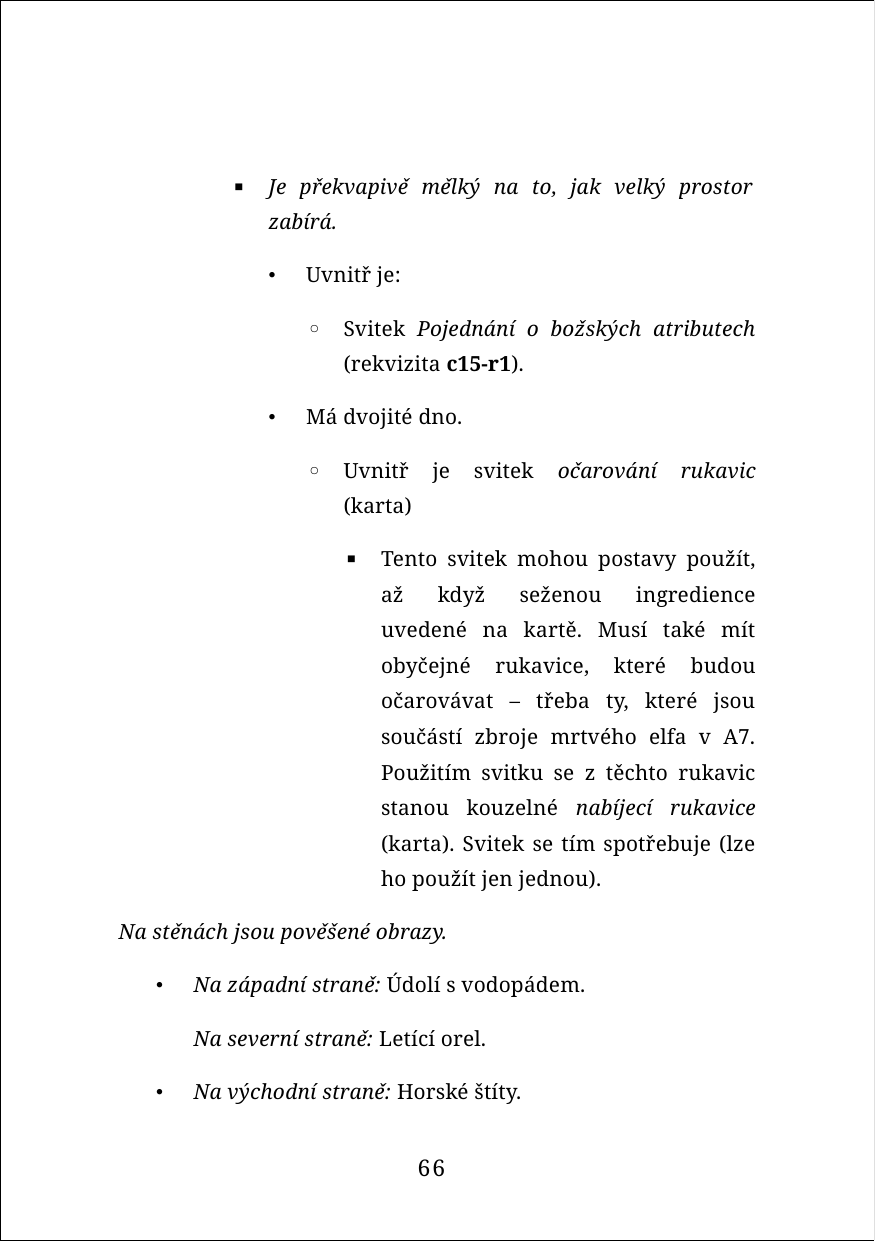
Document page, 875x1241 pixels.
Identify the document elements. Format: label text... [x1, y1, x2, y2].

list Tento svitek mohou postavy použít, až když seženou ingredience uvedené na kartě. Musí také mít obyčejné rukavice, které budou očarovávat – třeba ty, které jsou součástí zbroje mrtvého elfa v A7. Použitím svitku se z těchto rukavic stanou kouzelné nabíjecí rukavice (karta). Svitek se tím spotřebuje (lze ho použít jen jednou). [343, 544, 756, 893]
text Na stěnách jsou pověšené obrazy. [118, 917, 756, 946]
list Uvnitř je: [268, 261, 756, 289]
list Na východní straně: Horské štíty. [156, 1077, 756, 1106]
list Uvnitř je svitek očarování rukavic (karta) [306, 456, 756, 520]
list Svitek Pojednání o božských atributech (rekvizita c15-r1). [306, 314, 756, 378]
list Na západní straně: Údolí s vodopádem. [156, 971, 756, 999]
list Je překvapivě mělký na to, jak velký prostor zabírá. [231, 172, 756, 236]
list Na severní straně: Letící orel. [156, 1024, 756, 1052]
list Má dvojité dno. [268, 402, 756, 431]
